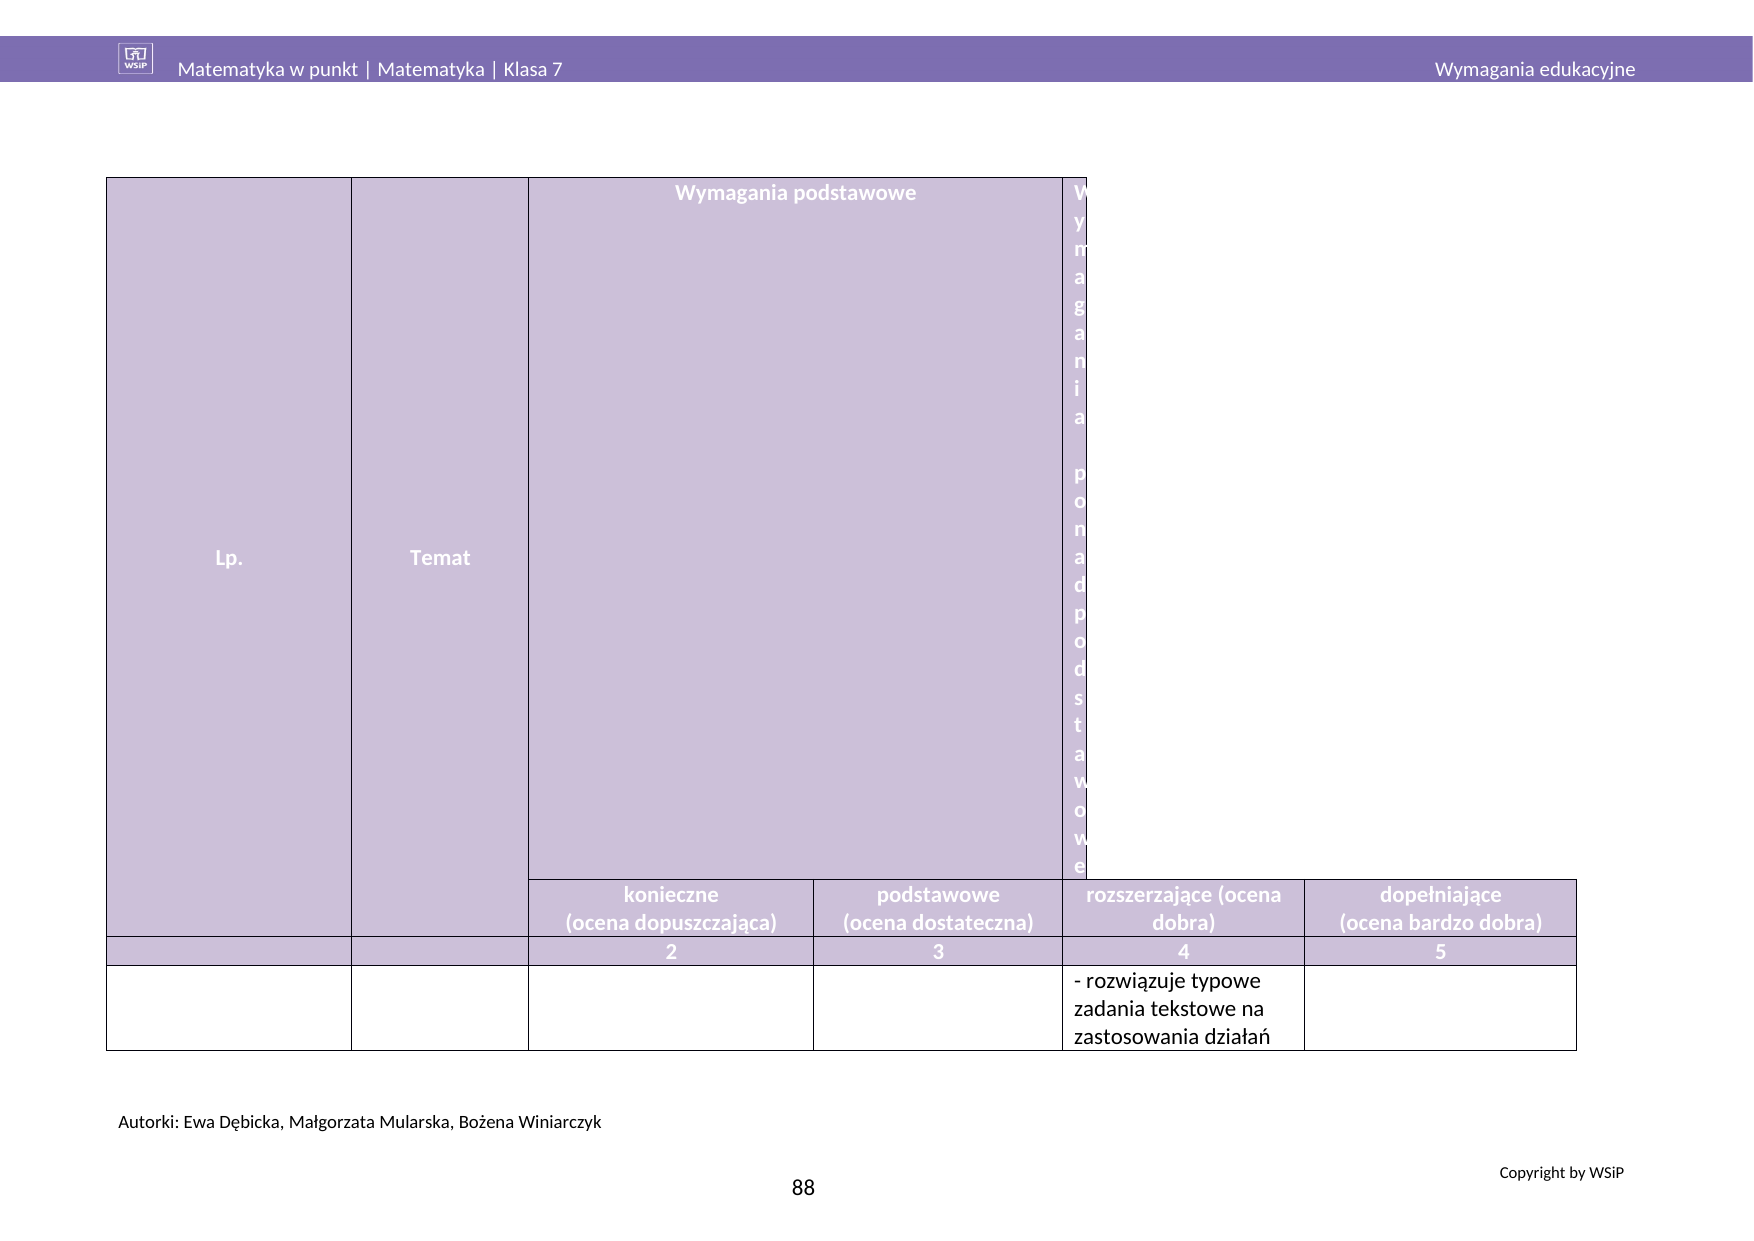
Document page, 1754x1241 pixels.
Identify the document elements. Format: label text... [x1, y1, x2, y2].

table_cell 5 [1305, 937, 1576, 965]
table_cell dopełniające (ocena bardzo dobra) [1305, 880, 1576, 936]
table_header Wymagania ponadpodstawowe [1063, 178, 1086, 879]
table_cell [1305, 966, 1576, 1050]
table_header Temat [352, 178, 528, 936]
table_cell podstawowe (ocena dostateczna) [814, 880, 1062, 936]
table_cell 3 [814, 937, 1062, 965]
table_cell [352, 937, 528, 965]
table_cell [352, 966, 528, 1050]
table_cell rozszerzające (ocena dobra) [1063, 880, 1304, 936]
picture [0, 36, 1753, 82]
table_cell - rozwiązuje typowe zadania tekstowe na zastosowania działań [1063, 966, 1304, 1050]
table_cell 4 [1063, 937, 1304, 965]
table_cell [107, 937, 351, 965]
table_cell konieczne (ocena dopuszczająca) [529, 880, 813, 936]
table_cell [814, 966, 1062, 1050]
table_cell [529, 966, 813, 1050]
table_cell [107, 966, 351, 1050]
table_header Lp. [107, 178, 351, 936]
table_cell 2 [529, 937, 813, 965]
table_header Wymagania podstawowe [529, 178, 1062, 879]
